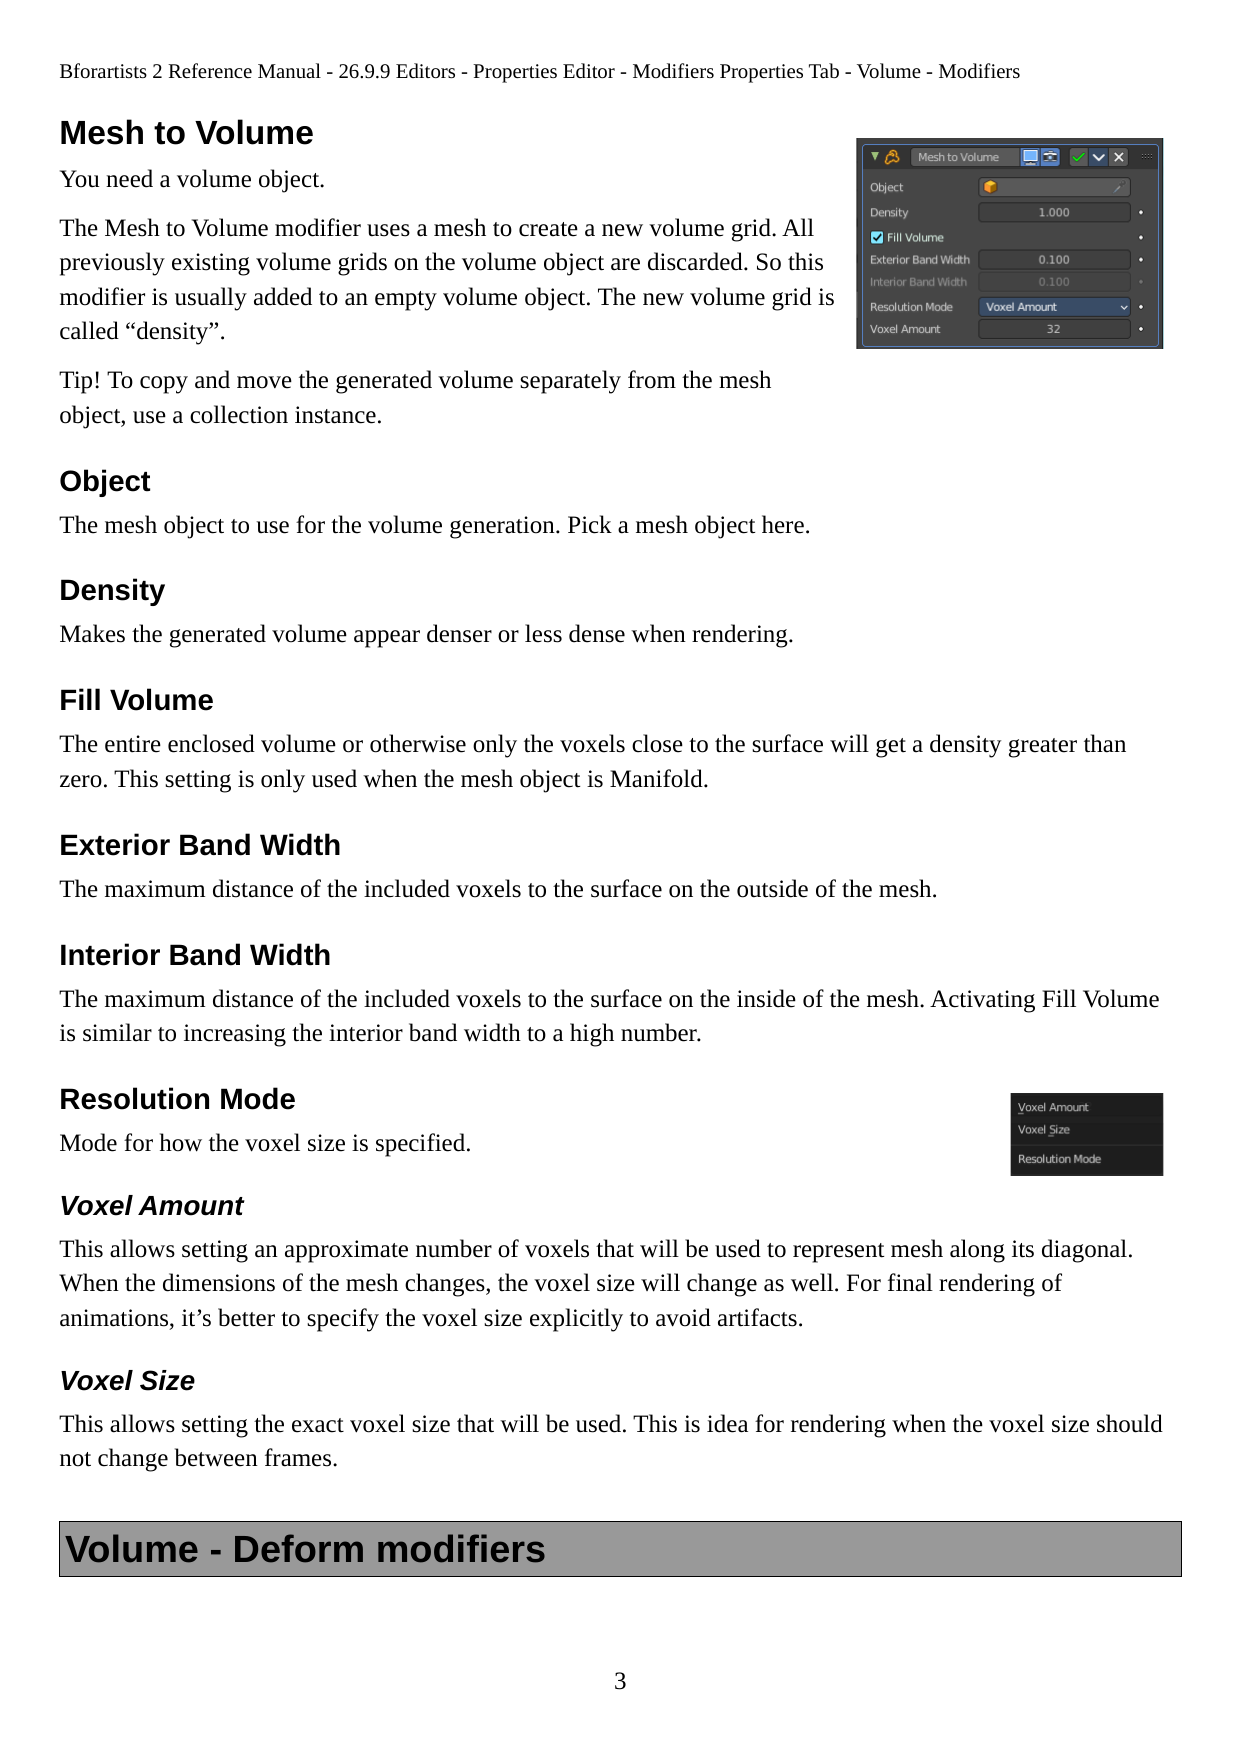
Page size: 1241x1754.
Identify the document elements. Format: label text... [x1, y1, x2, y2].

table_header Volume - Deform modifiers [60, 1522, 1181, 1576]
subtitle Exterior Band Width [59, 828, 1181, 861]
subtitle Mesh to Volume [59, 113, 1181, 151]
subtitle Object [59, 463, 1181, 497]
text You need a volume object. [59, 164, 856, 192]
text The mesh object to use for the volume generation. Pick a mesh object here. [59, 510, 1181, 538]
text The entire enclosed volume or otherwise only the voxels close to the surface will get a density greater than zero. This setting is only used when the mesh object is Manifold. [59, 729, 1181, 793]
subtitle Fill Volume [59, 683, 1181, 717]
subtitle Interior Band Width [59, 937, 1181, 971]
text The maximum distance of the included voxels to the surface on the inside of the mesh. Activating Fill Volume is similar to increasing the interior band width to a high number. [59, 984, 1181, 1047]
text This allows setting an approximate number of voxels that will be used to represent mesh along its diagonal. When the dimensions of the mesh changes, the voxel size will change as well. For final rendering of animations, it’s better to specify the voxel size explicitly to avoid artifacts. [59, 1234, 1181, 1332]
picture [1010, 1093, 1164, 1176]
text The Mesh to Volume modifier uses a mesh to create a new volume grid. All previously existing volume grids on the volume object are discarded. So this modifier is usually added to an empty volume object. The new volume grid is called “density”. [59, 213, 856, 345]
text Mode for how the voxel size is specified. [59, 1128, 1010, 1157]
text Makes the generated volume appear denser or less dense when rendering. [59, 619, 1181, 648]
subtitle Density [59, 573, 1181, 607]
picture [856, 138, 1164, 349]
text Tip! To copy and move the generated volume separately from the mesh object, use a collection instance. [59, 365, 1181, 428]
text The maximum distance of the included voxels to the surface on the outside of the mesh. [59, 874, 1181, 903]
subtitle Voxel Size [59, 1364, 1181, 1396]
text This allows setting the exact voxel size that will be used. This is idea for rendering when the voxel size should not change between frames. [59, 1409, 1181, 1472]
subtitle Resolution Mode [59, 1082, 1181, 1116]
subtitle Voxel Amount [59, 1190, 1181, 1222]
